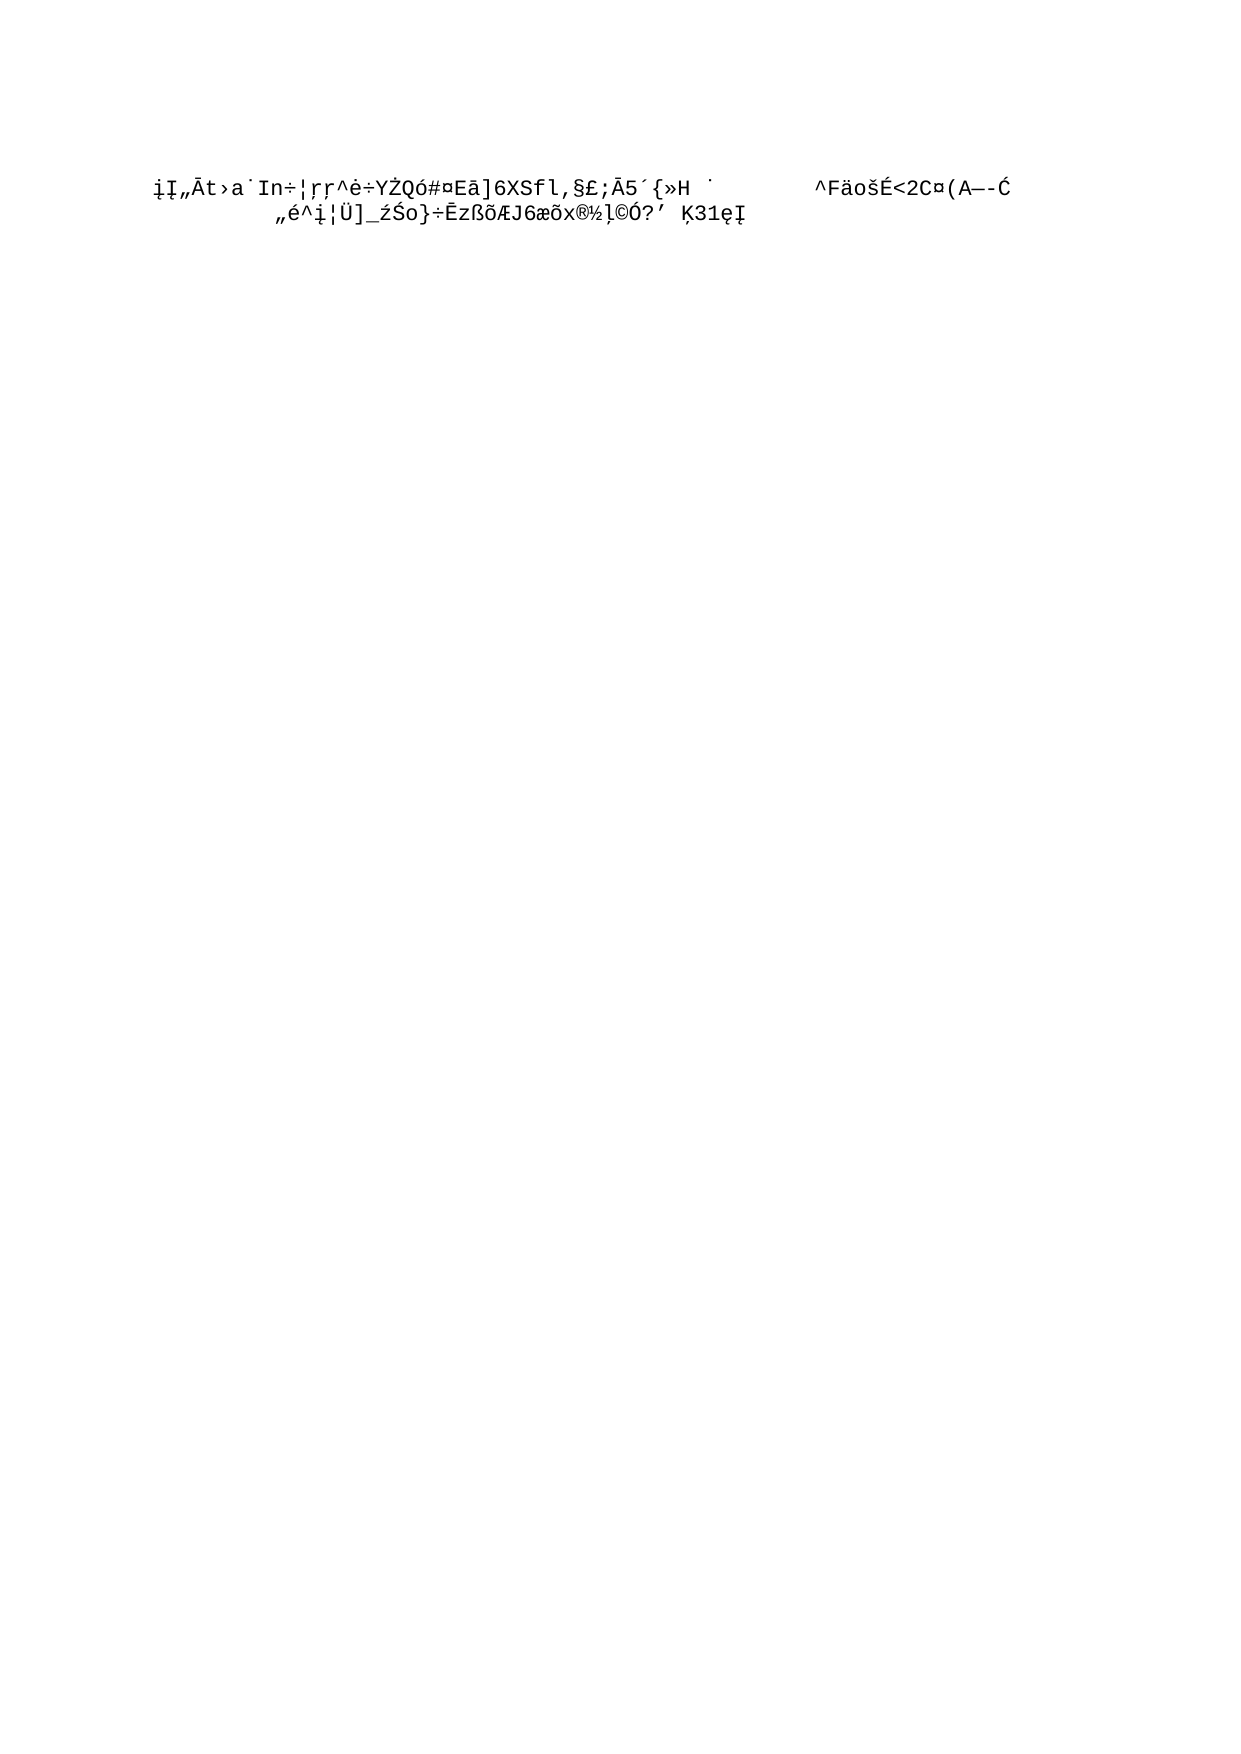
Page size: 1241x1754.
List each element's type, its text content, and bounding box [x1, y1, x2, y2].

text įĮ„Āt›a˙In÷¦ŗŗ^ė÷YŻQó#¤Eā]6XSfl‚§£;Ā5´{»H ˙ ^FäošÉ<2C¤­(A—‑Ć „é^į¦Ü]_źŚo}÷ĒzßõÆJ6æõx®½ļ©Ó?’ Ķ31ęĮ [139, 177, 1101, 227]
